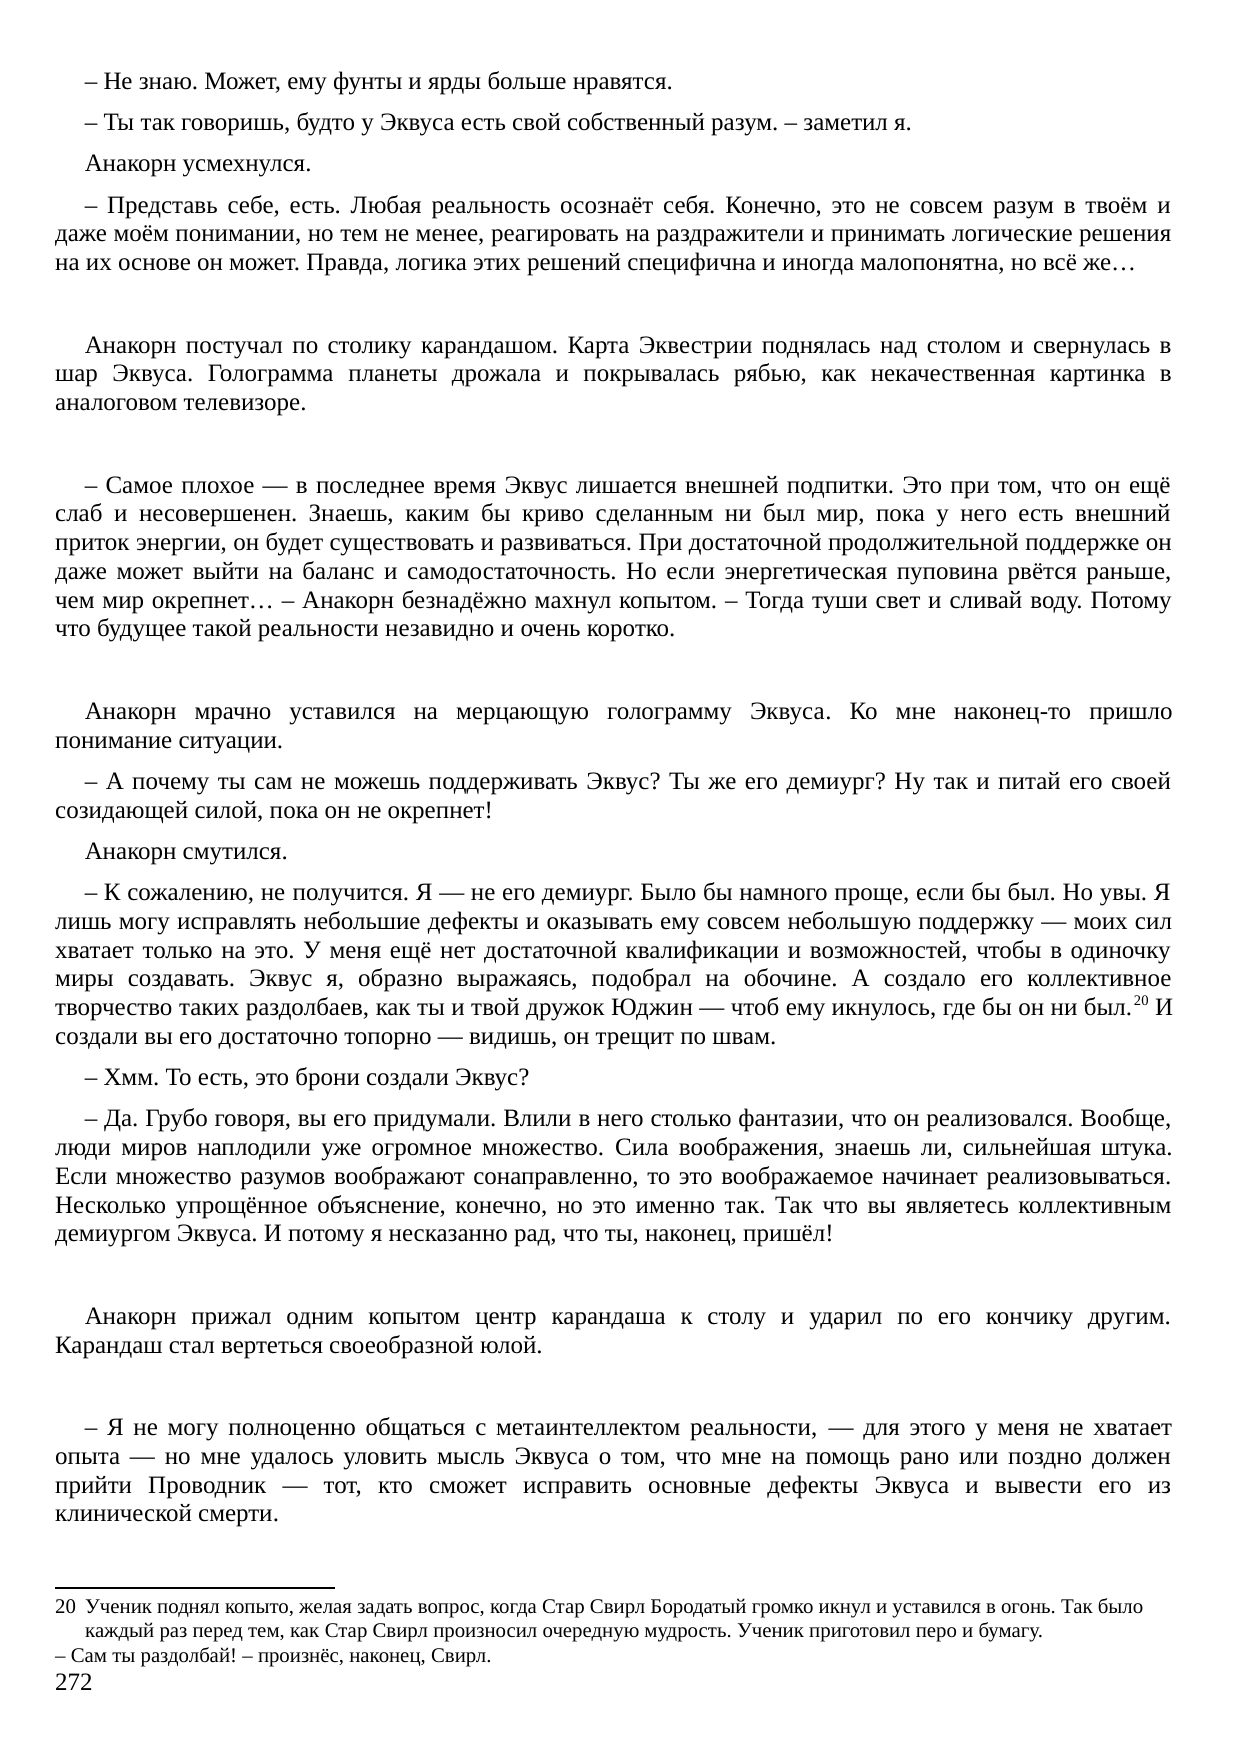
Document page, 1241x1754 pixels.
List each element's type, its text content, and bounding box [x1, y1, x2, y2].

text – Не знаю. Может, ему фунты и ярды больше нравятся. [55, 66, 1173, 95]
text – Хмм. То есть, это брони создали Эквус? [55, 1062, 1173, 1091]
text Анакорн смутился. [55, 836, 1173, 865]
text – Представь себе, есть. Любая реальность осознаёт себя. Конечно, это не совсем разум в твоём и даже моём понимании, но тем не менее, реагировать на раздражители и принимать логические решения на их основе он может. Правда, логика этих решений специфична и иногда малопонятна, но всё же… [55, 190, 1173, 276]
text – Да. Грубо говоря, вы его придумали. Влили в него столько фантазии, что он реализовался. Вообще, люди миров наплодили уже огромное множество. Сила воображения, знаешь ли, сильнейшая штука. Если множество разумов воображают сонаправленно, то это воображаемое начинает реализовываться. Несколько упрощённое объяснение, конечно, но это именно так. Так что вы являетесь коллективным демиургом Эквуса. И потому я несказанно рад, что ты, наконец, пришёл! [55, 1103, 1173, 1247]
text Анакорн постучал по столику карандашом. Карта Эквестрии поднялась над столом и свернулась в шар Эквуса. Голограмма планеты дрожала и покрывалась рябью, как некачественная картинка в аналоговом телевизоре. [55, 330, 1173, 416]
text – К сожалению, не получится. Я — не его демиург. Было бы намного проще, если бы был. Но увы. Я лишь могу исправлять небольшие дефекты и оказывать ему совсем небольшую поддержку — моих сил хватает только на это. У меня ещё нет достаточной квалификации и возможностей, чтобы в одиночку миры создавать. Эквус я, образно выражаясь, подобрал на обочине. А создало его коллективное творчество таких раздолбаев, как ты и твой дружок Юджин — чтоб ему икнулось, где бы он ни был. И создали вы его достаточно топорно — видишь, он трещит по швам. [55, 877, 1173, 1050]
text Ученик поднял копыто, желая задать вопрос, когда Стар Свирл Бородатый громко икнул и уставился в огонь. Так было каждый раз перед тем, как Стар Свирл произносил очередную мудрость. Ученик приготовил перо и бумагу. [55, 1594, 1173, 1642]
text – А почему ты сам не можешь поддерживать Эквус? Ты же его демиург? Ну так и питай его своей созидающей силой, пока он не окрепнет! [55, 766, 1173, 823]
text – Самое плохое — в последнее время Эквус лишается внешней подпитки. Это при том, что он ещё слаб и несовершенен. Знаешь, каким бы криво сделанным ни был мир, пока у него есть внешний приток энергии, он будет существовать и развиваться. При достаточной продолжительной поддержке он даже может выйти на баланс и самодостаточность. Но если энергетическая пуповина рвётся раньше, чем мир окрепнет… – Анакорн безнадёжно махнул копытом. – Тогда туши свет и сливай воду. Потому что будущее такой реальности незавидно и очень коротко. [55, 470, 1173, 642]
text Анакорн мрачно уставился на мерцающую голограмму Эквуса. Ко мне наконец-то пришло понимание ситуации. [55, 696, 1173, 753]
text Анакорн усмехнулся. [55, 148, 1173, 177]
text – Я не могу полноценно общаться с метаинтеллектом реальности, — для этого у меня не хватает опыта — но мне удалось уловить мысль Эквуса о том, что мне на помощь рано или поздно должен прийти Проводник — тот, кто сможет исправить основные дефекты Эквуса и вывести его из клинической смерти. [55, 1412, 1173, 1527]
text – Ты так говоришь, будто у Эквуса есть свой собственный разум. – заметил я. [55, 107, 1173, 136]
text – Сам ты раздолбай! – произнёс, наконец, Свирл. [55, 1642, 1173, 1667]
text Анакорн прижал одним копытом центр карандаша к столу и ударил по его кончику другим. Карандаш стал вертеться своеобразной юлой. [55, 1301, 1173, 1358]
